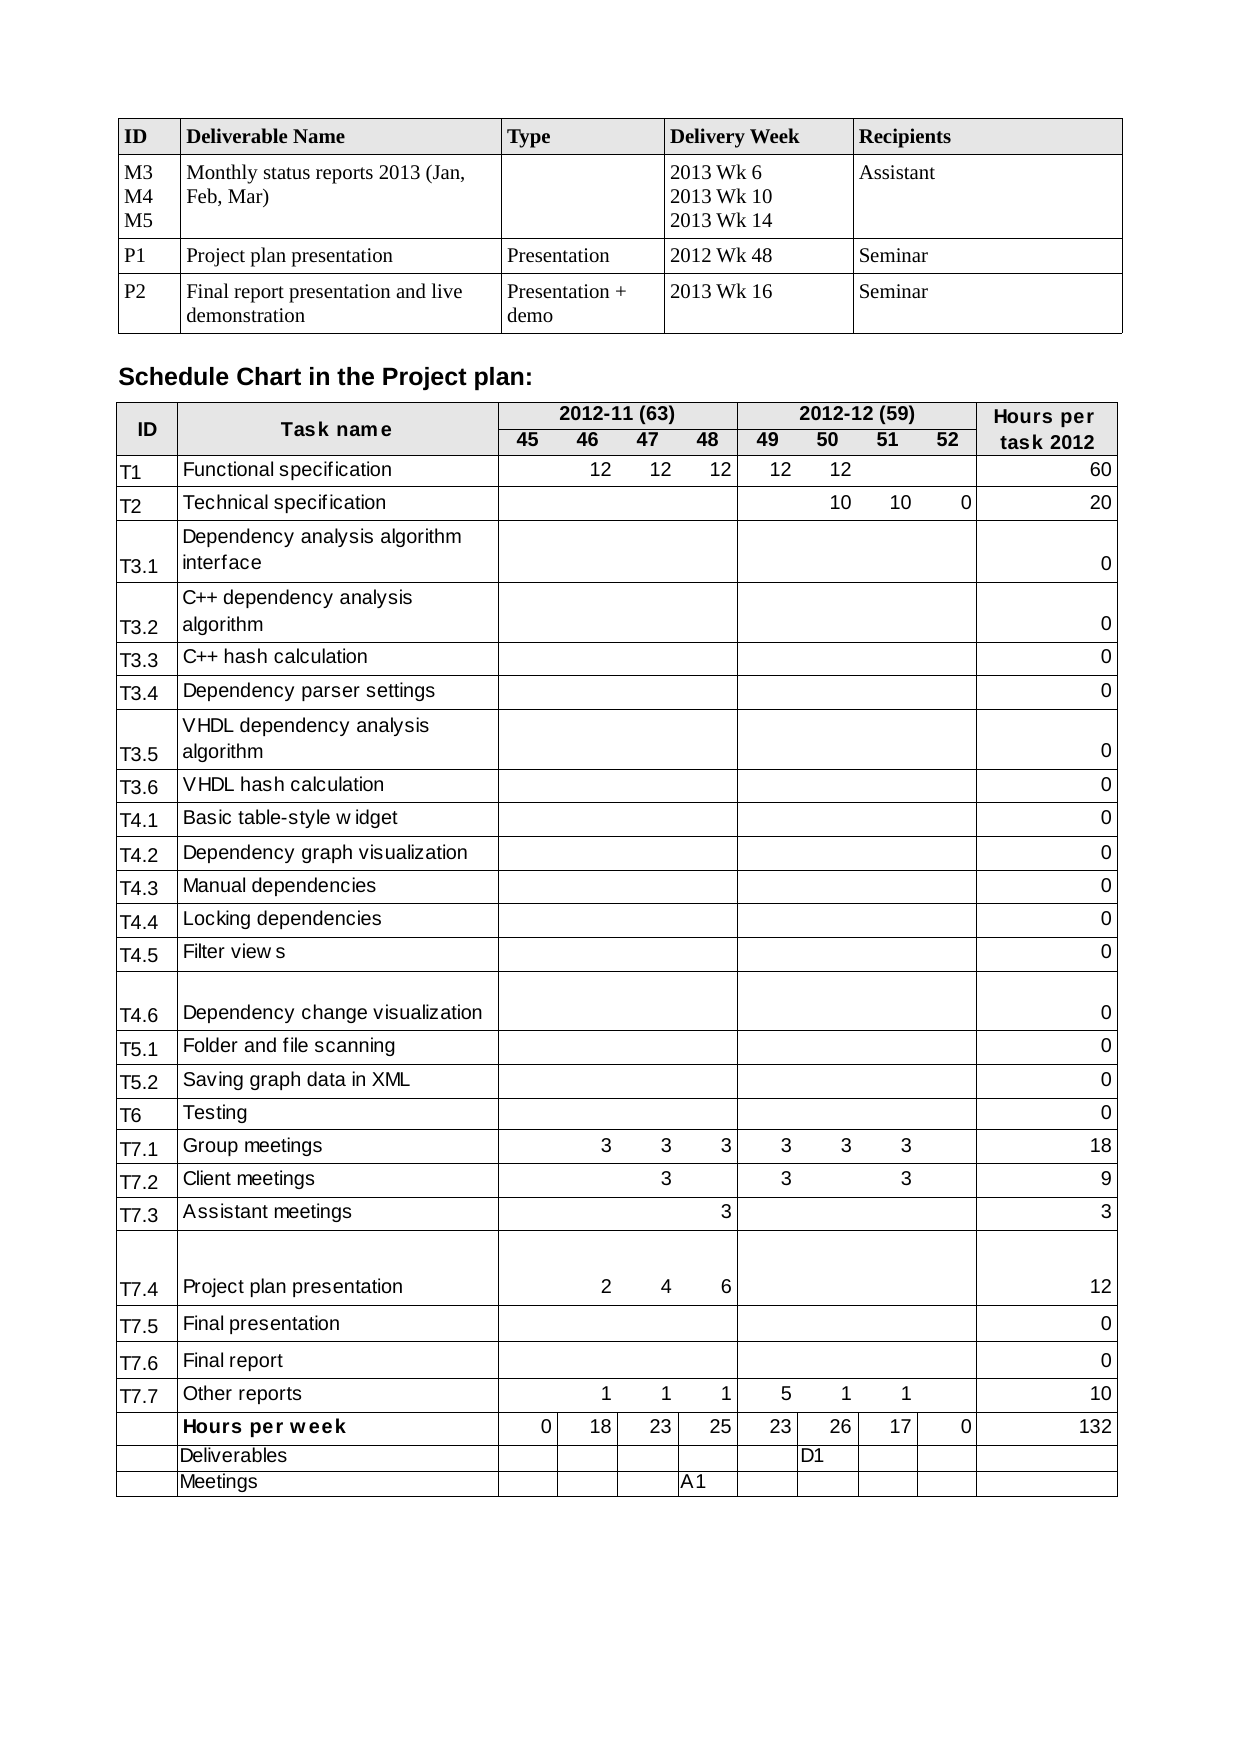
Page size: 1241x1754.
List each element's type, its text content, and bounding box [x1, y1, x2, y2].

table_cell Project plan presentation [181, 239, 501, 273]
table_cell P2 [119, 274, 180, 333]
table_cell Assistant [854, 155, 1122, 237]
table_header Deliverable Name [181, 119, 501, 154]
table_cell Final report presentation and live demonstration [181, 274, 501, 333]
table_cell Presentation + demo [502, 274, 664, 333]
table_cell Presentation [502, 239, 664, 273]
table_cell Seminar [854, 274, 1122, 333]
text Schedule Chart in the Project plan: [118, 362, 1122, 390]
table_header Recipients [854, 119, 1122, 154]
table_cell 2013 Wk 6 2013 Wk 10 2013 Wk 14 [665, 155, 853, 237]
table_cell 2013 Wk 16 [665, 274, 853, 333]
table_header Delivery Week [665, 119, 853, 154]
table_cell M3 M4 M5 [119, 155, 180, 237]
table_header Type [502, 119, 664, 154]
table_cell P1 [119, 239, 180, 273]
table_cell Monthly status reports 2013 (Jan, Feb, Mar) [181, 155, 501, 237]
table_cell Seminar [854, 239, 1122, 273]
table_header ID [119, 119, 180, 154]
table_cell 2012 Wk 48 [665, 239, 853, 273]
table_cell [502, 155, 664, 237]
